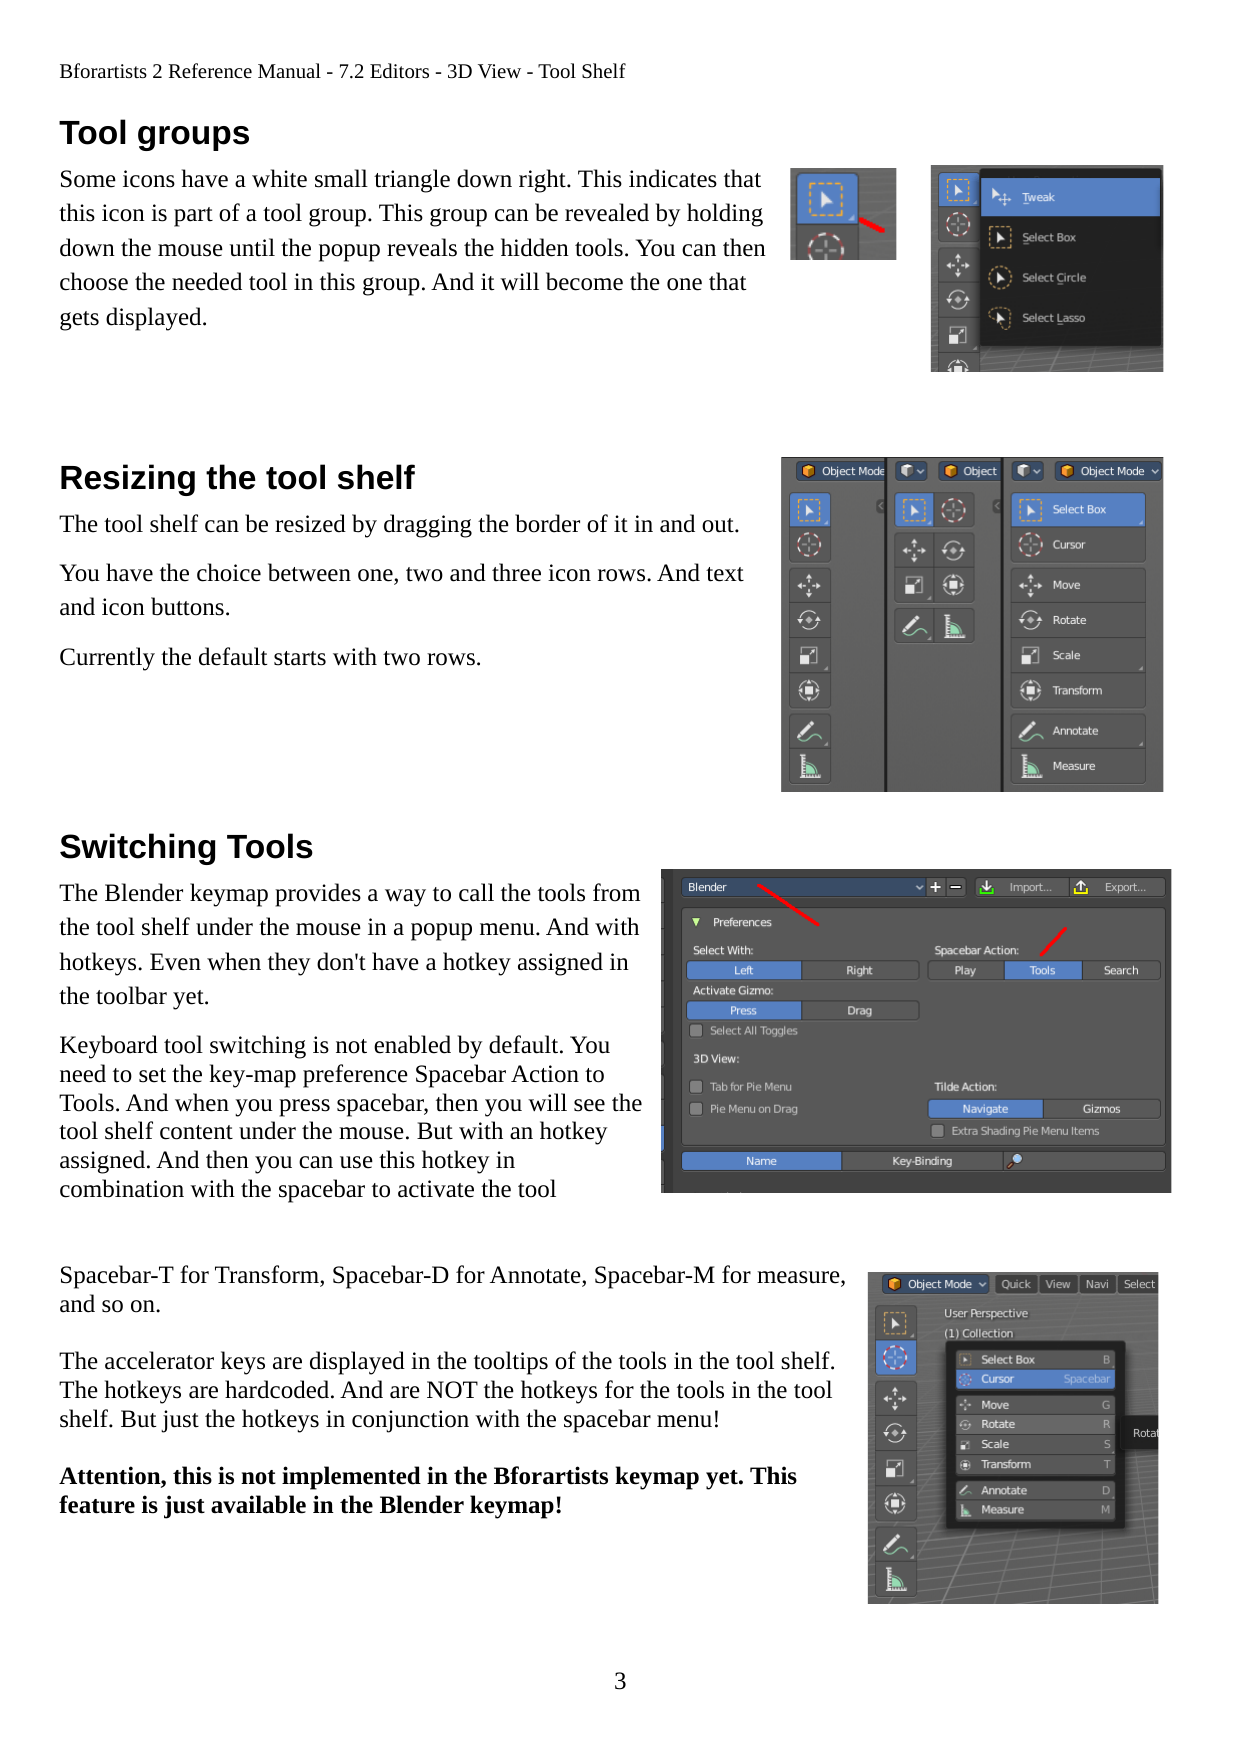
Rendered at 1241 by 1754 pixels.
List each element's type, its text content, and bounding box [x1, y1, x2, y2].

picture [781, 457, 1164, 792]
subtitle Switching Tools [59, 826, 1181, 865]
picture [930, 165, 1164, 372]
subtitle [1164, 458, 1181, 496]
picture [867, 1272, 1159, 1604]
text Some icons have a white small triangle down right. This indicates that this icon is part of a tool group. This group can be revealed by holding down the mouse until the popup reveals the hidden tools. You can then choose the needed tool in this group. And it will become the one that gets displayed. [59, 164, 1181, 330]
picture [661, 867, 1172, 1193]
text Keyboard tool switching is not enabled by default. You need to set the key-map preference Spacebar Action to Tools. And when you press spacebar, then you will see the tool shelf content under the mouse. But with an hotkey assigned. And then you can use this hotkey in combination with the spacebar to activate the tool [59, 1030, 1181, 1203]
text You have the choice between one, two and three icon rows. And text and icon buttons. [59, 558, 781, 621]
subtitle Resizing the tool shelf [59, 458, 781, 496]
text The tool shelf can be resized by dragging the border of it in and out. [59, 509, 781, 538]
text Attention, this is not implemented in the Bforartists keymap yet. This feature is just available in the Blender keymap! [59, 1461, 867, 1519]
picture [790, 168, 897, 260]
text The Blender keymap provides a way to call the tools from the tool shelf under the mouse in a popup menu. And with hotkeys. Even when they don't have a hotkey assigned in the toolbar yet. [59, 878, 661, 1010]
text The accelerator keys are displayed in the tooltips of the tools in the tool shelf. The hotkeys are hardcoded. And are NOT the hotkeys for the tools in the tool shelf. But just the hotkeys in conjunction with the spacebar menu! [59, 1346, 867, 1433]
text Currently the default starts with two rows. [59, 642, 781, 670]
text Spacebar-T for Transform, Spacebar-D for Annotate, Spacebar-M for measure, and so on. [59, 1260, 1181, 1318]
subtitle Tool groups [59, 113, 1181, 151]
